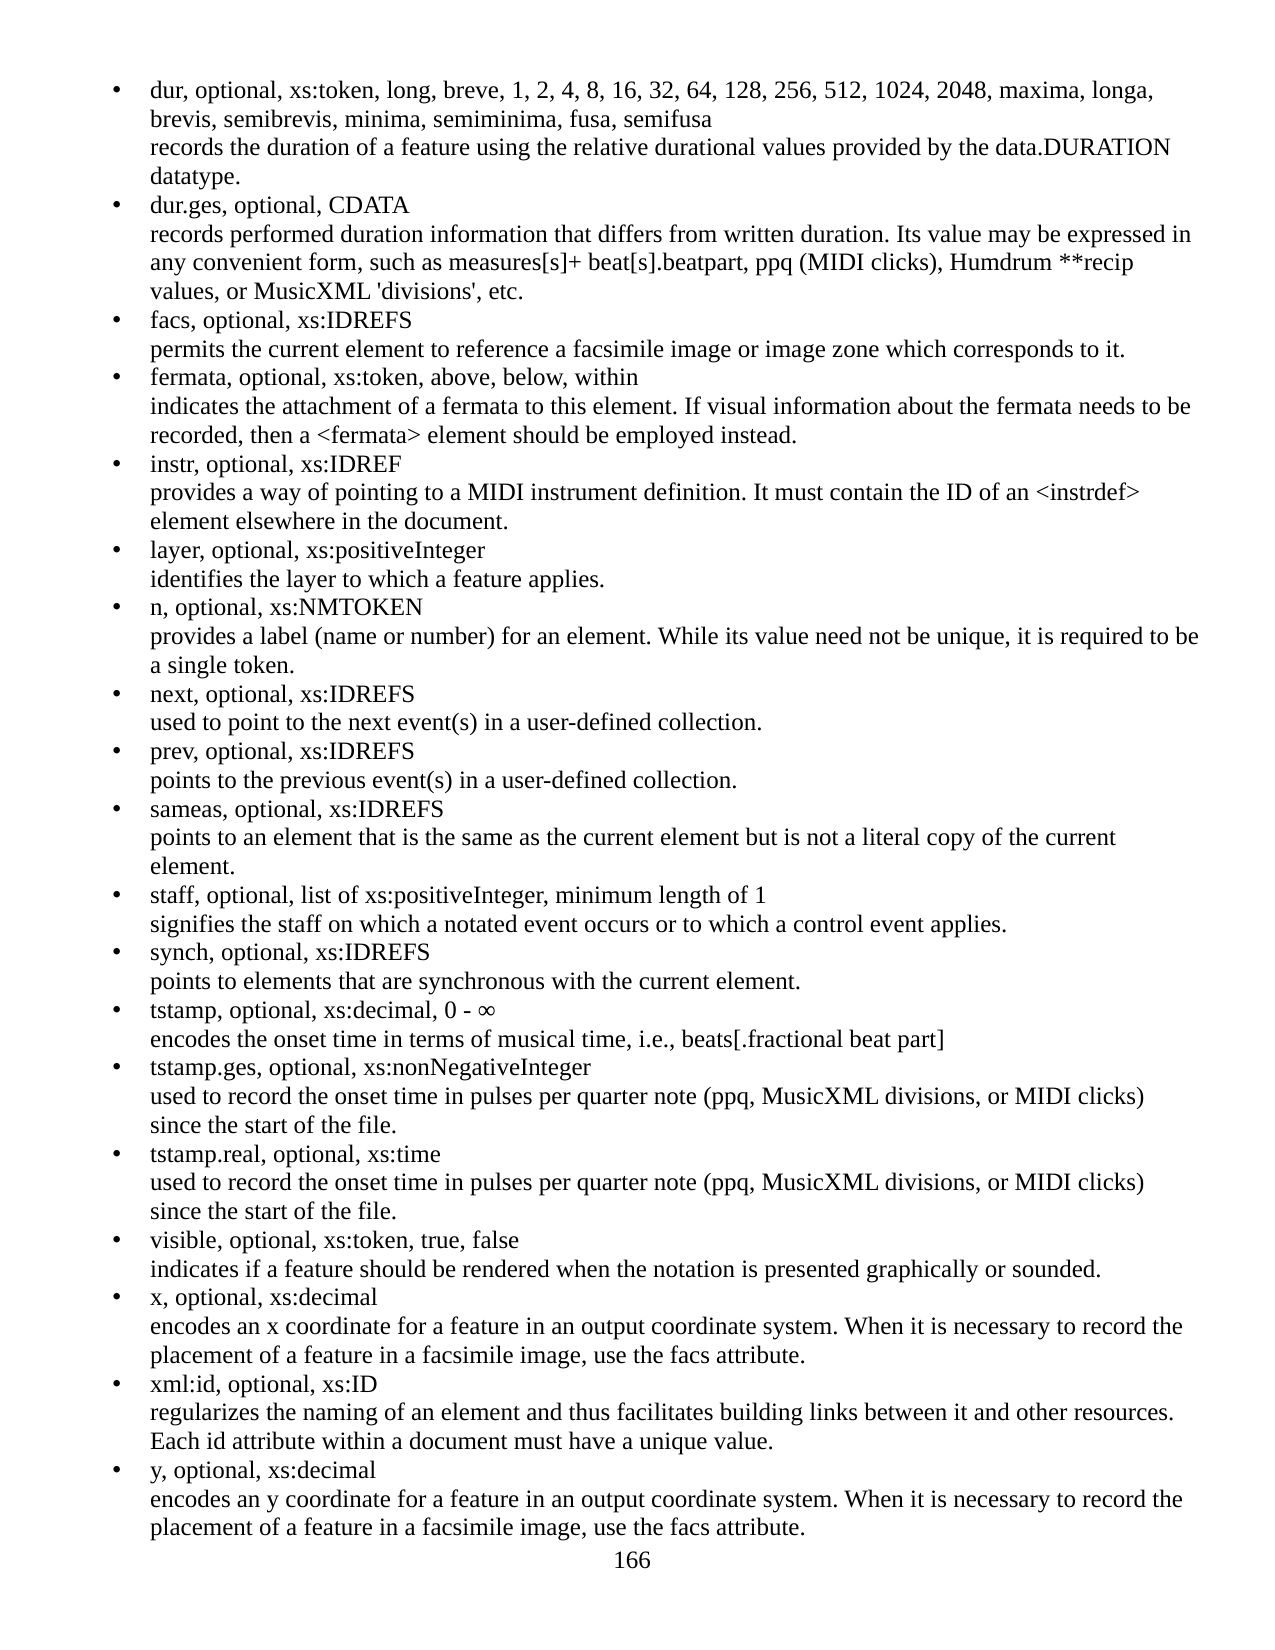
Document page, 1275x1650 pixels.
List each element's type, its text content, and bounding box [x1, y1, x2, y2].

list n, optional, xs:NMTOKEN provides a label (name or number) for an element. While its value need not be unique, it is required to be a single token. [112, 592, 1200, 679]
list sameas, optional, xs:IDREFS points to an element that is the same as the current element but is not a literal copy of the current element. [112, 794, 1200, 880]
list staff, optional, list of xs:positiveInteger, minimum length of 1 signifies the staff on which a notated event occurs or to which a control event applies. [112, 880, 1200, 937]
list next, optional, xs:IDREFS used to point to the next event(s) in a user-defined collection. [112, 679, 1200, 736]
list y, optional, xs:decimal encodes an y coordinate for a feature in an output coordinate system. When it is necessary to record the placement of a feature in a facsimile image, use the facs attribute. [112, 1455, 1200, 1541]
list prev, optional, xs:IDREFS points to the previous event(s) in a user-defined collection. [112, 736, 1200, 794]
list synch, optional, xs:IDREFS points to elements that are synchronous with the current element. [112, 937, 1200, 995]
list dur, optional, xs:token, long, breve, 1, 2, 4, 8, 16, 32, 64, 128, 256, 512, 1024, 2048, maxima, longa, brevis, semibrevis, minima, semiminima, fusa, semifusa records the duration of a feature using the relative durational values provided by the data.DURATION datatype. [112, 75, 1200, 190]
list instr, optional, xs:IDREF provides a way of pointing to a MIDI instrument definition. It must contain the ID of an <instrdef> element elsewhere in the document. [112, 449, 1200, 535]
list fermata, optional, xs:token, above, below, within indicates the attachment of a fermata to this element. If visual information about the fermata needs to be recorded, then a <fermata> element should be employed instead. [112, 362, 1200, 449]
list tstamp.ges, optional, xs:nonNegativeInteger used to record the onset time in pulses per quarter note (ppq, MusicXML divisions, or MIDI clicks) since the start of the file. [112, 1052, 1200, 1139]
list facs, optional, xs:IDREFS permits the current element to reference a facsimile image or image zone which corresponds to it. [112, 305, 1200, 362]
list visible, optional, xs:token, true, false indicates if a feature should be rendered when the notation is presented graphically or sounded. [112, 1225, 1200, 1282]
list dur.ges, optional, CDATA records performed duration information that differs from written duration. Its value may be expressed in any convenient form, such as measures[s]+ beat[s].beatpart, ppq (MIDI clicks), Humdrum **recip values, or MusicXML 'divisions', etc. [112, 190, 1200, 305]
list layer, optional, xs:positiveInteger identifies the layer to which a feature applies. [112, 535, 1200, 592]
list tstamp, optional, xs:decimal, 0 - ∞ encodes the onset time in terms of musical time, i.e., beats[.fractional beat part] [112, 995, 1200, 1052]
list x, optional, xs:decimal encodes an x coordinate for a feature in an output coordinate system. When it is necessary to record the placement of a feature in a facsimile image, use the facs attribute. [112, 1282, 1200, 1369]
list xml:id, optional, xs:ID regularizes the naming of an element and thus facilitates building links between it and other resources. Each id attribute within a document must have a unique value. [112, 1369, 1200, 1455]
list tstamp.real, optional, xs:time used to record the onset time in pulses per quarter note (ppq, MusicXML divisions, or MIDI clicks) since the start of the file. [112, 1139, 1200, 1225]
